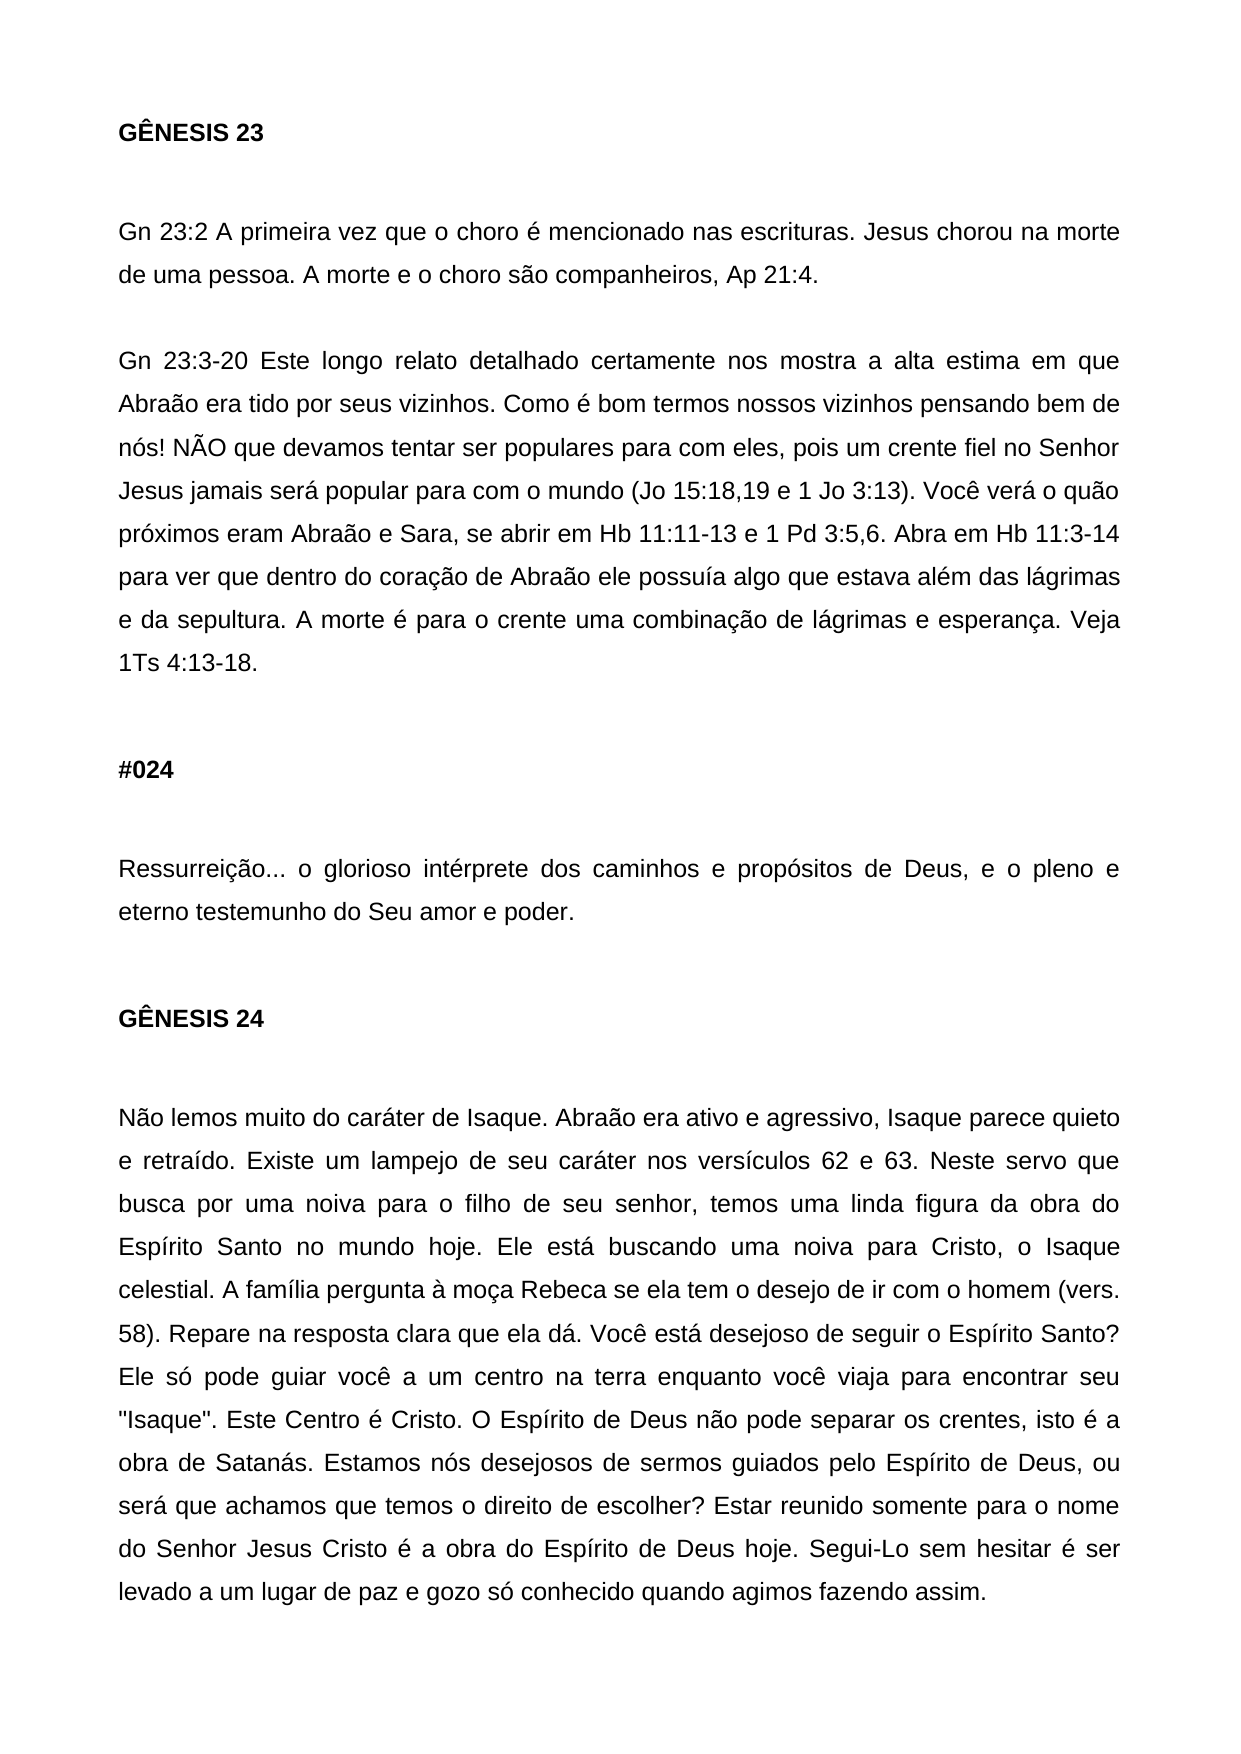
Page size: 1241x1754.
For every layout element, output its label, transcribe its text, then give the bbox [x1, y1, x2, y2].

text Gn 23:2 A primeira vez que o choro é mencionado nas escrituras. Jesus chorou na morte de uma pessoa. A morte e o choro são companheiros, Ap 21:4. [118, 217, 1122, 289]
text Gn 23:3-20 Este longo relato detalhado certamente nos mostra a alta estima em que Abraão era tido por seus vizinhos. Como é bom termos nossos vizinhos pensando bem de nós! NÃO que devamos tentar ser populares para com eles, pois um crente fiel no Senhor Jesus jamais será popular para com o mundo (Jo 15:18,19 e 1 Jo 3:13). Você verá o quão próximos eram Abraão e Sara, se abrir em Hb 11:11-13 e 1 Pd 3:5,6. Abra em Hb 11:3-14 para ver que dentro do coração de Abraão ele possuía algo que estava além das lágrimas e da sepultura. A morte é para o crente uma combinação de lágrimas e esperança. Veja 1Ts 4:13-18. [118, 346, 1122, 677]
text Não lemos muito do caráter de Isaque. Abraão era ativo e agressivo, Isaque parece quieto e retraído. Existe um lampejo de seu caráter nos versículos 62 e 63. Neste servo que busca por uma noiva para o filho de seu senhor, temos uma linda figura da obra do Espírito Santo no mundo hoje. Ele está buscando uma noiva para Cristo, o Isaque celestial. A família pergunta à moça Rebeca se ela tem o desejo de ir com o homem (vers. 58). Repare na resposta clara que ela dá. Você está desejoso de seguir o Espírito Santo? Ele só pode guiar você a um centro na terra enquanto você viaja para encontrar seu "Isaque". Este Centro é Cristo. O Espírito de Deus não pode separar os crentes, isto é a obra de Satanás. Estamos nós desejosos de sermos guiados pelo Espírito de Deus, ou será que achamos que temos o direito de escolher? Estar reunido somente para o nome do Senhor Jesus Cristo é a obra do Espírito de Deus hoje. Segui-Lo sem hesitar é ser levado a um lugar de paz e gozo só conhecido quando agimos fazendo assim. [118, 1103, 1122, 1606]
subtitle #024 [118, 755, 1122, 784]
subtitle GÊNESIS 23 [118, 118, 1122, 147]
subtitle GÊNESIS 24 [118, 1004, 1122, 1033]
text Ressurreição... o glorioso intérprete dos caminhos e propósitos de Deus, e o pleno e eterno testemunho do Seu amor e poder. [118, 854, 1122, 926]
